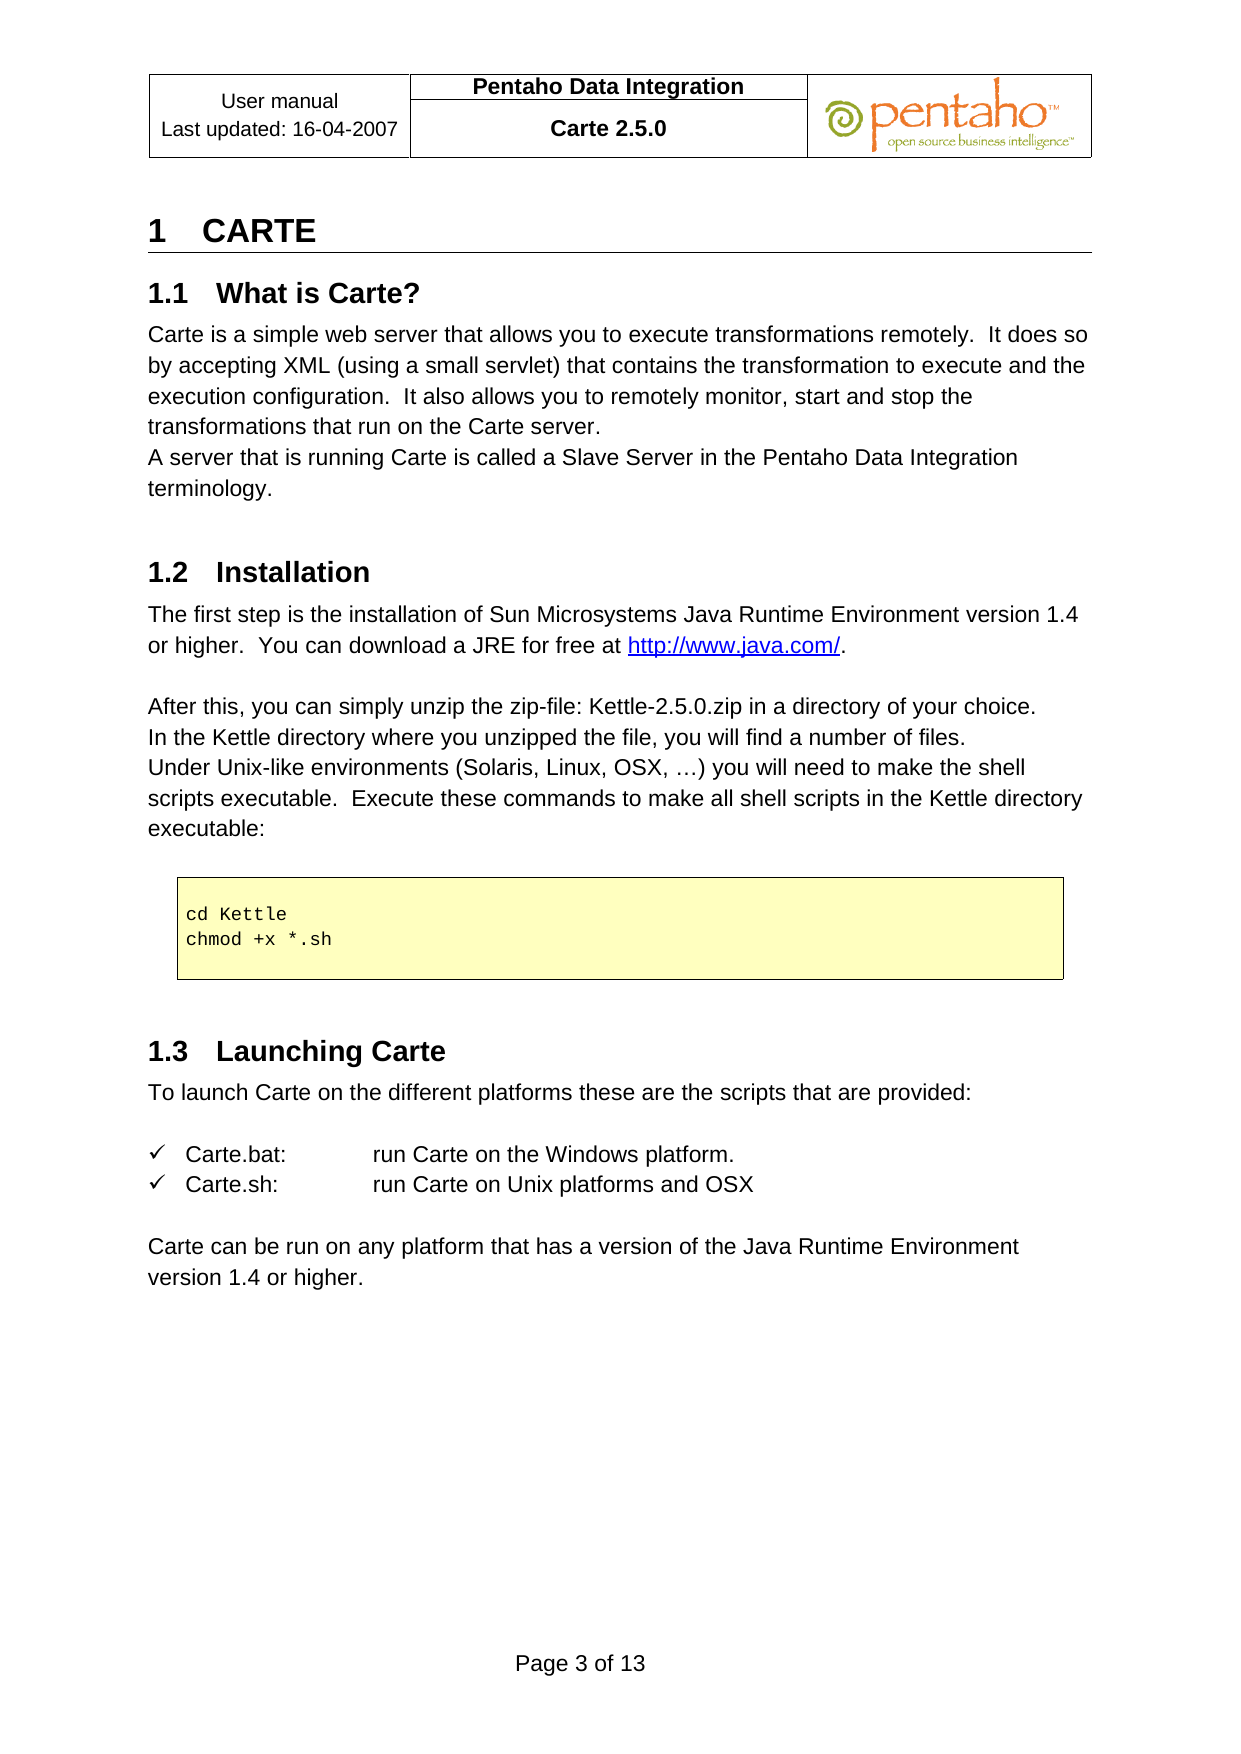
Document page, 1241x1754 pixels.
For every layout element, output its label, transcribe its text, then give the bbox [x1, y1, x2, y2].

subtitle Carte [148, 213, 1092, 252]
text After this, you can simply unzip the zip-file: Kettle-2.5.0.zip in a directory of your choice. [148, 693, 1092, 719]
list Carte.bat: run Carte on the Windows platform. [148, 1141, 1092, 1167]
text The first step is the installation of Sun Microsystems Java Runtime Environment version 1.4 or higher. You can download a JRE for free at http://www.java.com/. [148, 602, 1092, 658]
text cd Kettle [178, 903, 1063, 926]
text In the Kettle directory where you unzipped the file, you will find a number of files. [148, 724, 1092, 750]
subtitle Launching Carte [148, 1035, 1092, 1068]
text Under Unix-like environments (Solaris, Linux, OSX, …) you will need to make the shell scripts executable. Execute these commands to make all shell scripts in the Kettle directory executable: [148, 755, 1092, 842]
subtitle Installation [148, 556, 1092, 589]
text To launch Carte on the different platforms these are the scripts that are provided: [148, 1080, 1092, 1106]
subtitle What is Carte? [148, 277, 1092, 310]
list Carte.sh: run Carte on Unix platforms and OSX [148, 1172, 1092, 1198]
text Carte can be run on any platform that has a version of the Java Runtime Environment version 1.4 or higher. [148, 1234, 1092, 1290]
text A server that is running Carte is called a Slave Server in the Pentaho Data Integration terminology. [148, 445, 1092, 501]
text Carte is a simple web server that allows you to execute transformations remotely. It does so by accepting XML (using a small servlet) that contains the transformation to execute and the execution configuration. It also allows you to remotely monitor, start and stop the transformations that run on the Carte server. [148, 322, 1092, 439]
text chmod +x *.sh [178, 928, 1063, 952]
